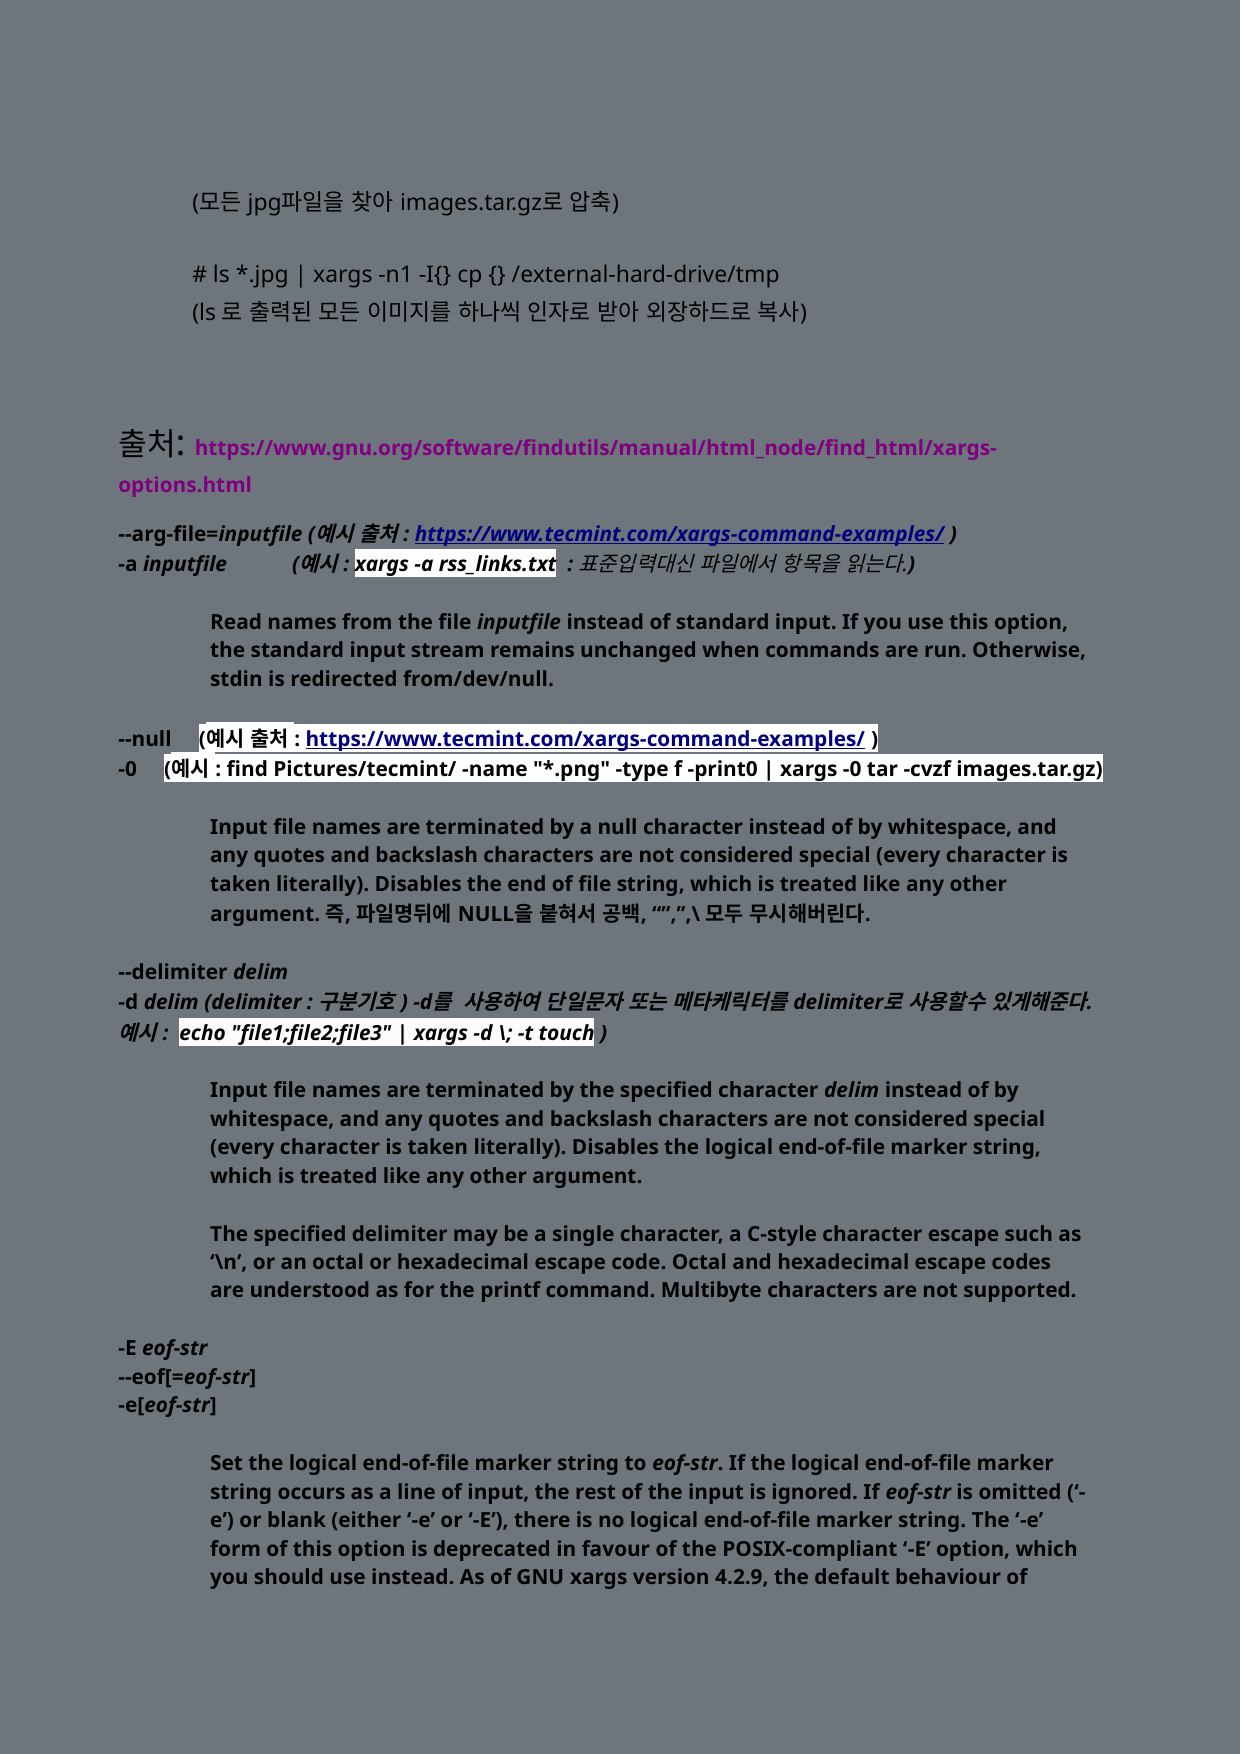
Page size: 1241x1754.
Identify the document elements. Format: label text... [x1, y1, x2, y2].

list Read names from the file inputfile instead of standard input. If you use this option, the standard input stream remains unchanged when commands are run. Otherwise, stdin is redirected from/dev/null. [210, 607, 1089, 692]
list (모든 jpg파일을 찾아 images.tar.gz로 압축) [162, 183, 1122, 217]
subtitle --null (예시 출처 : https://www.tecmint.com/xargs-command-examples/ ) [118, 722, 1122, 752]
text 출처: https://www.gnu.org/software/findutils/manual/html_node/find_html/xargs-options.html [118, 417, 1122, 498]
list Input file names are terminated by the specified character delim instead of by whitespace, and any quotes and backslash characters are not considered special (every character is taken literally). Disables the logical end-of-file marker string, which is treated like any other argument. [210, 1076, 1089, 1189]
subtitle -e[eof-str] [118, 1390, 1122, 1419]
list The specified delimiter may be a single character, a C-style character escape such as ‘\n’, or an octal or hexadecimal escape code. Octal and hexadecimal escape codes are understood as for the printf command. Multibyte characters are not supported. [210, 1219, 1089, 1304]
subtitle -0 (예시 : find Pictures/tecmint/ -name "*.png" -type f -print0 | xargs -0 tar -cvzf images.tar.gz) [118, 752, 1122, 782]
list Input file names are terminated by a null character instead of by whitespace, and any quotes and backslash characters are not considered special (every character is taken literally). Disables the end of file string, which is treated like any other argument. 즉, 파일명뒤에 NULL을 붙혀서 공백, “”,’’,\ 모두 무시해버린다. [210, 812, 1089, 927]
subtitle -E eof-str [118, 1333, 1122, 1362]
list # ls *.jpg | xargs -n1 -I{} cp {} /external-hard-drive/tmp [162, 258, 1122, 289]
subtitle -d delim (delimiter : 구분기호 ) -d를 사용하여 단일문자 또는 메타케릭터를 delimiter로 사용할수 있게해준다. 예시 : echo "file1;file2;file3" | xargs -d \; -t touch ) [118, 985, 1122, 1046]
list Set the logical end-of-file marker string to eof-str. If the logical end-of-file marker string occurs as a line of input, the rest of the input is ignored. If eof-str is omitted (‘-e’) or blank (either ‘-e’ or ‘-E’), there is no logical end-of-file marker string. The ‘-e’ form of this option is deprecated in favour of the POSIX-compliant ‘-E’ option, which you should use instead. As of GNU xargs version 4.2.9, the default behaviour of [210, 1448, 1089, 1591]
subtitle --eof[=eof-str] [118, 1362, 1122, 1390]
list (ls 로 출력된 모든 이미지를 하나씩 인자로 받아 외장하드로 복사) [162, 294, 1122, 327]
subtitle --arg-file=inputfile (예시 출처 : https://www.tecmint.com/xargs-command-examples/ ) [118, 517, 1122, 547]
subtitle --delimiter delim [118, 957, 1122, 985]
subtitle -a inputfile (예시 : xargs -a rss_links.txt : 표준입력대신 파일에서 항목을 읽는다.) [118, 547, 1122, 577]
